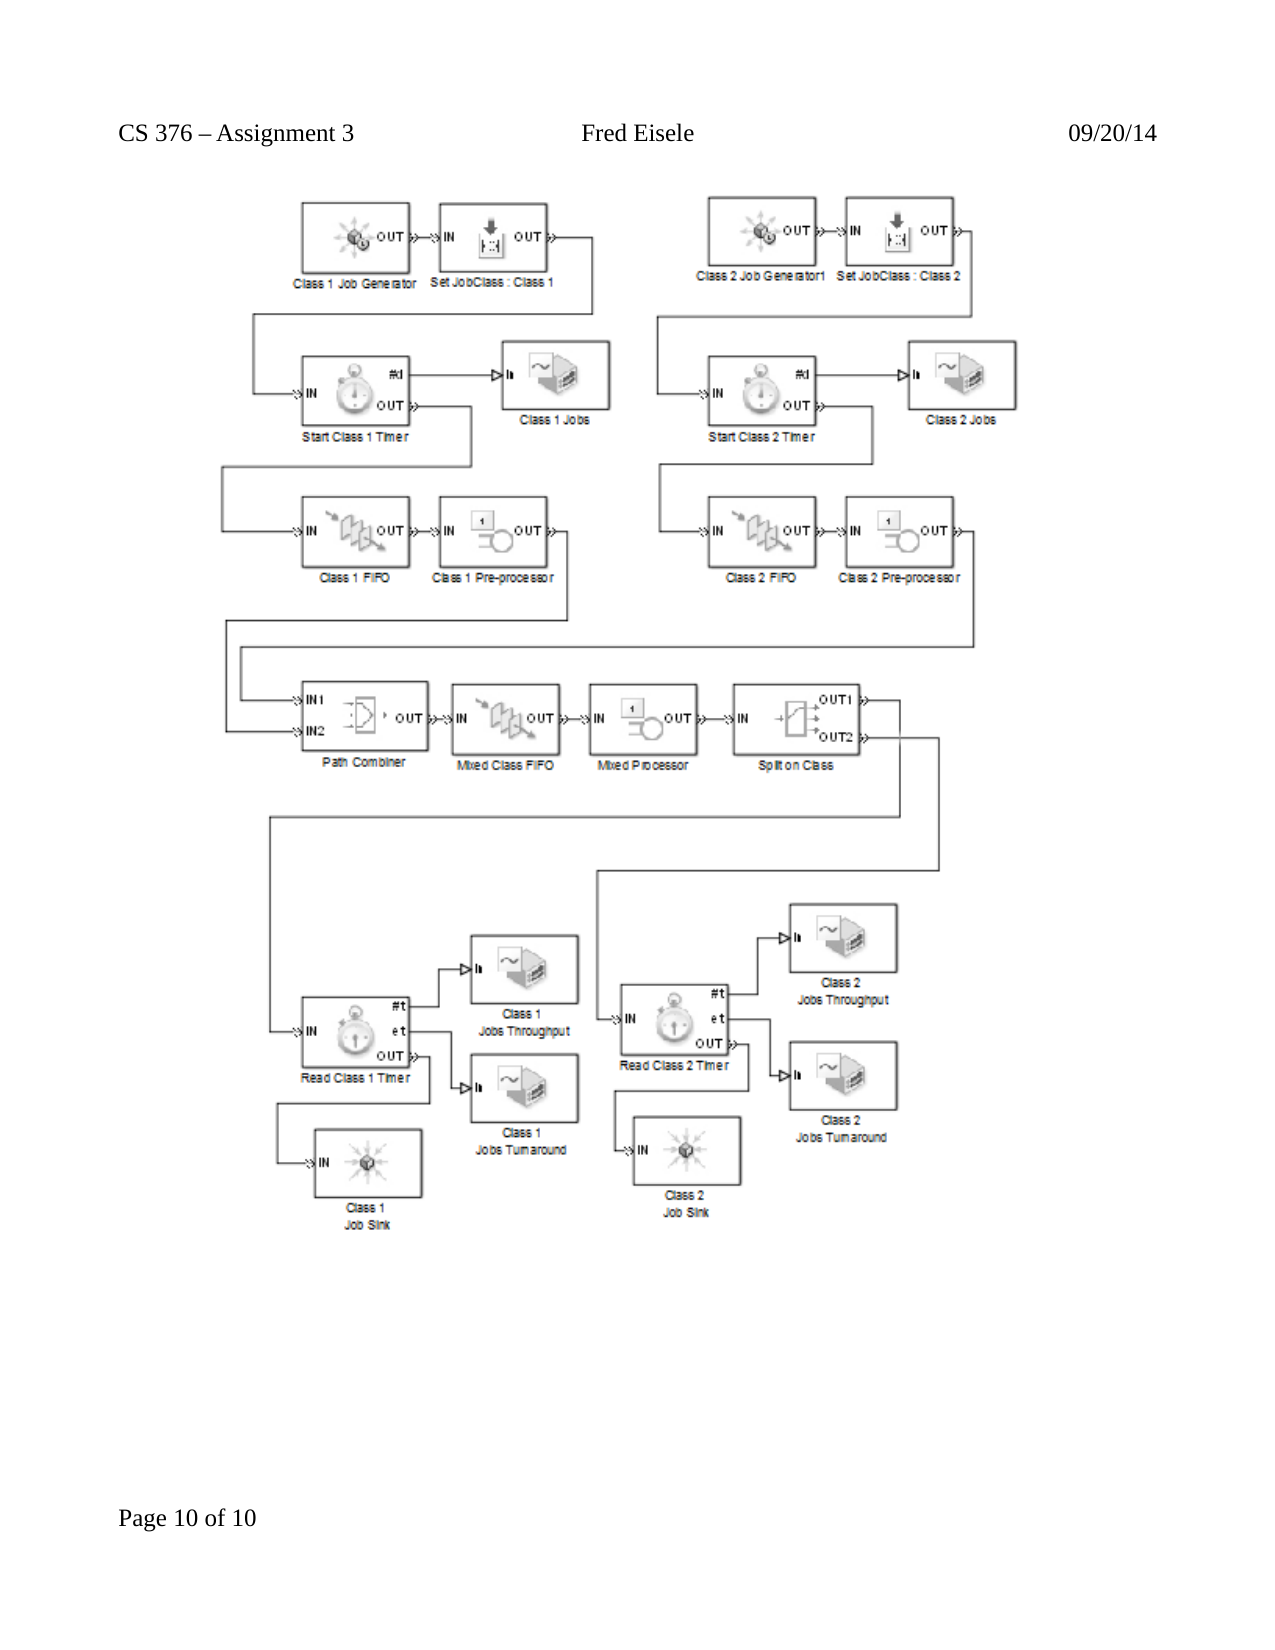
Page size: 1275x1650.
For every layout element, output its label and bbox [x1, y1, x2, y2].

picture [118, 176, 1137, 1283]
